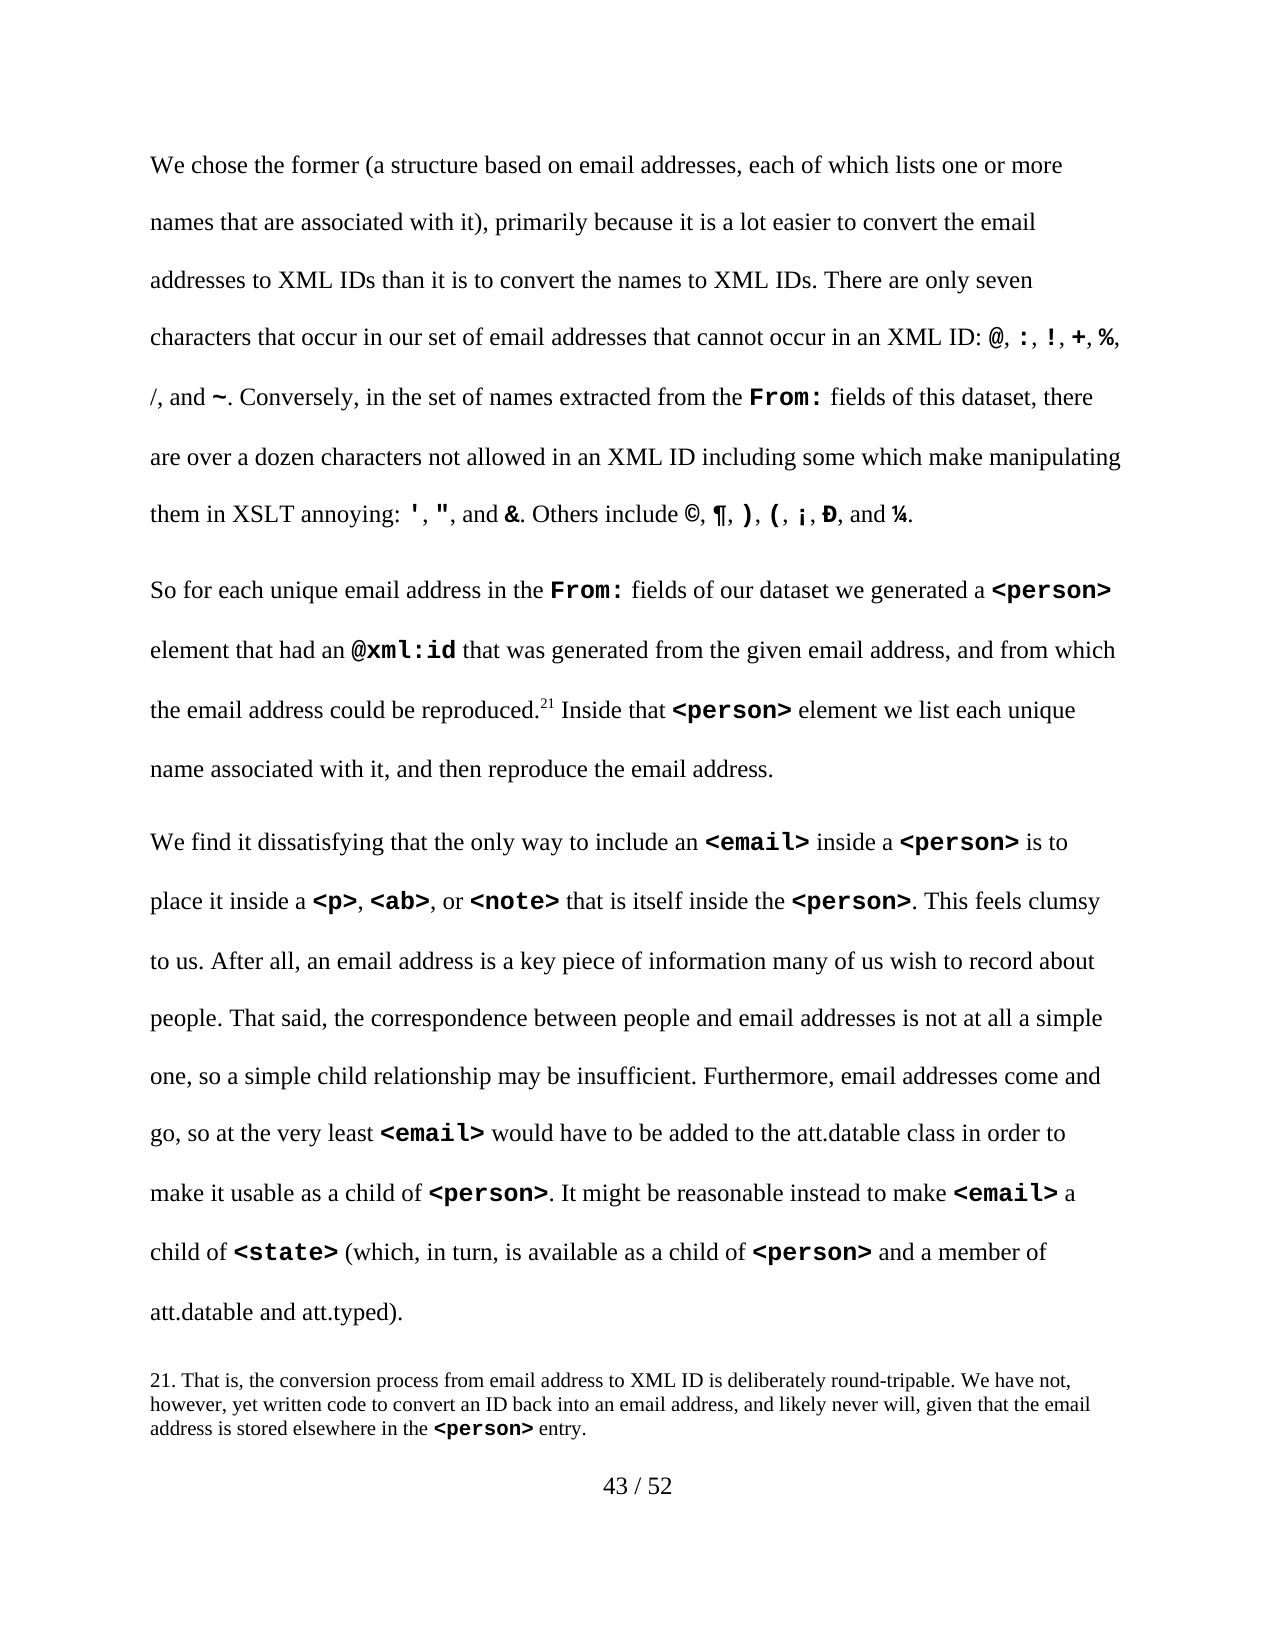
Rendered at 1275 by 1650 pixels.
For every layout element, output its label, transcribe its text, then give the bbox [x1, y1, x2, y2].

text We chose the former (a structure based on email addresses, each of which lists one or more names that are associated with it), primarily because it is a lot easier to convert the email addresses to XML IDs than it is to convert the names to XML IDs. There are only seven characters that occur in our set of email addresses that cannot occur in an XML ID: @, :, !, +, %, /, and ~. Conversely, in the set of names extracted from the From: fields of this dataset, there are over a dozen characters not allowed in an XML ID including some which make manipulating them in XSLT annoying: ', ", and &. Others include ©, ¶, ), (, ¡, Ð, and ¼. [150, 150, 1125, 530]
text We find it dissatisfying that the only way to include an <email> inside a <person> is to place it inside a <p>, <ab>, or <note> that is itself inside the <person>. This feels clumsy to us. After all, an email address is a key piece of information many of us wish to record about people. That said, the correspondence between people and email addresses is not at all a simple one, so a simple child relationship may be insufficient. Furthermore, email addresses come and go, so at the very least <email> would have to be added to the att.datable class in order to make it usable as a child of <person>. It might be reasonable instead to make <email> a child of <state> (which, in turn, is available as a child of <person> and a member of att.datable and att.typed). [150, 827, 1125, 1326]
text So for each unique email address in the From: fields of our dataset we generated a <person> element that had an @xml:id that was generated from the given email address, and from which the email address could be reproduced. Inside that <person> element we list each unique name associated with it, and then reproduce the email address. [150, 576, 1125, 783]
text . That is, the conversion process from email address to XML ID is deliberately round-tripable. We have not, however, yet written code to convert an ID back into an email address, and likely never will, given that the email address is stored elsewhere in the <person> entry. [150, 1368, 1125, 1442]
